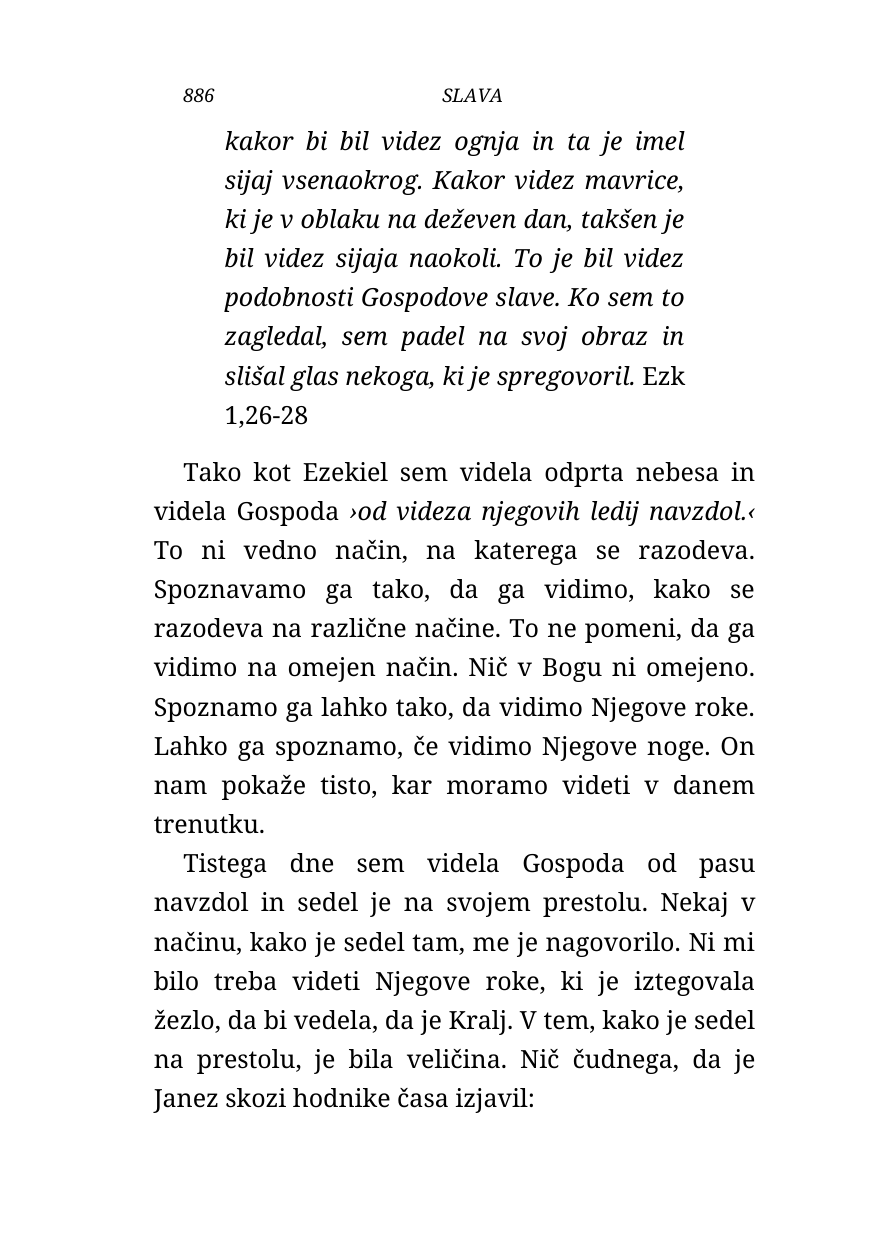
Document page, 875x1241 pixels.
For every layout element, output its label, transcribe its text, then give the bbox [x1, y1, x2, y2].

text Tako kot Ezekiel sem videla odprta nebesa in videla Gospoda ›od videza njegovih ledij navzdol.‹ To ni vedno način, na katerega se razodeva. Spoznavamo ga tako, da ga vidimo, kako se razodeva na različne načine. To ne pomeni, da ga vidimo na omejen način. Nič v Bogu ni omejeno. Spoznamo ga lahko tako, da vidimo Njegove roke. Lahko ga spoznamo, če vidimo Njegove noge. On nam pokaže tisto, kar moramo videti v danem trenutku. [153, 454, 756, 841]
text Tistega dne sem videla Gospoda od pasu navzdol in sedel je na svojem prestolu. Nekaj v načinu, kako je sedel tam, me je nagovorilo. Ni mi bilo treba videti Njegove roke, ki je iztegovala žezlo, da bi vedela, da je Kralj. V tem, kako je sedel na prestolu, je bila veličina. Nič čudnega, da je Janez skozi hodnike časa izjavil: [153, 846, 756, 1115]
text kakor bi bil videz ognja in ta je imel sijaj vsenaokrog. Kakor videz mavrice, ki je v oblaku na deževen dan, takšen je bil videz sijaja naokoli. To je bil videz podobnosti Gospodove slave. Ko sem to zagledal, sem padel na svoj obraz in slišal glas nekoga, ki je spregovoril. Ezk 1,26-28 [224, 123, 685, 431]
